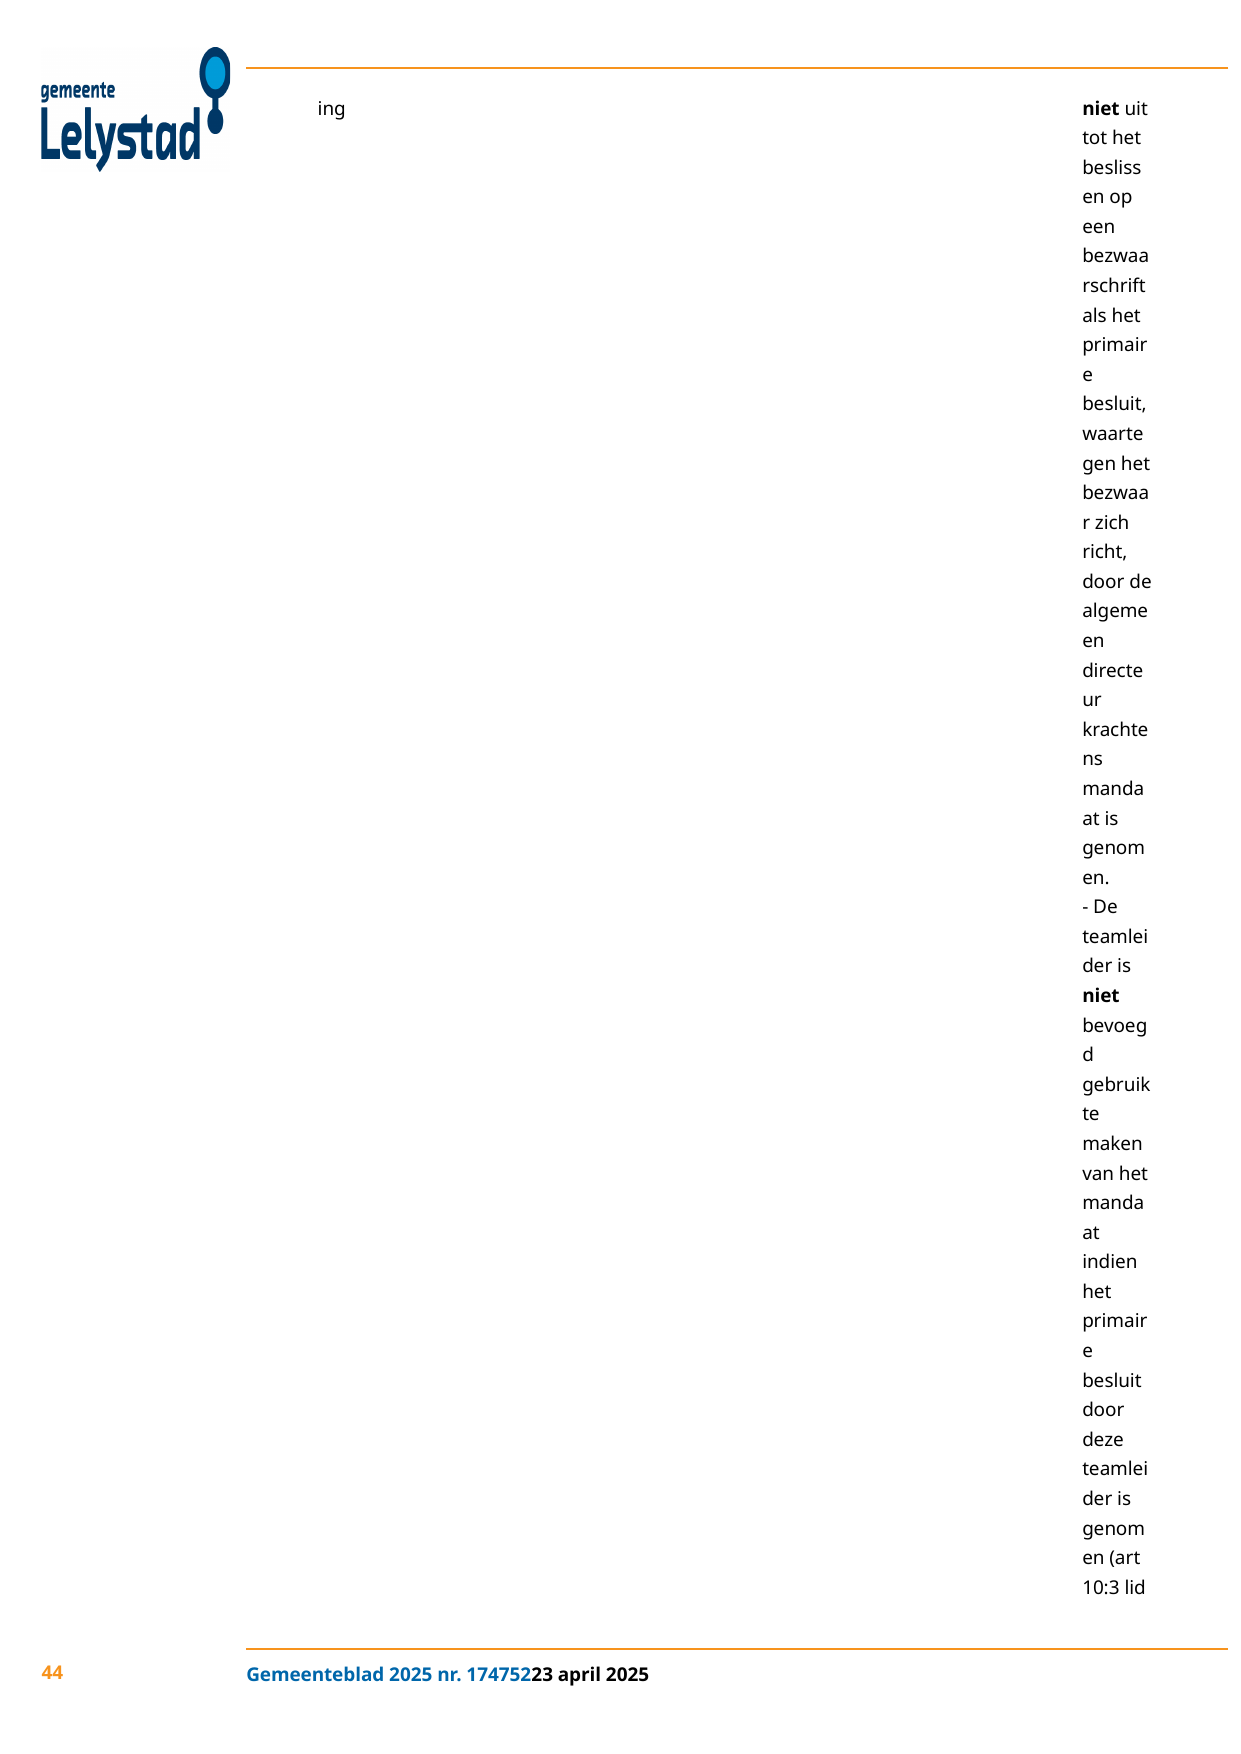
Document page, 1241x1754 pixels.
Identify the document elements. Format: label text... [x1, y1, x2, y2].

picture [41, 47, 231, 172]
table_cell [943, 95, 1013, 1600]
table_cell [456, 95, 526, 1600]
table_cell [526, 95, 596, 1600]
table_cell [248, 95, 317, 1600]
table_cell [665, 95, 734, 1600]
table_cell [596, 95, 665, 1600]
table_cell [874, 95, 943, 1600]
table_cell ing [318, 95, 387, 1600]
table_cell [804, 95, 873, 1600]
table_cell [387, 95, 456, 1600]
table_cell niet uit tot het beslissen op een bezwaarschrift als het primaire besluit, waartegen het bezwaar zich richt, door de algemeen directeur krachtens mandaat is genomen. - De teamleider is niet bevoegd gebruik te maken van het mandaat indien het primaire besluit door deze teamleider is genomen (art 10:3 lid [1082, 95, 1152, 1600]
table_cell [735, 95, 804, 1600]
table_cell [1013, 95, 1082, 1600]
